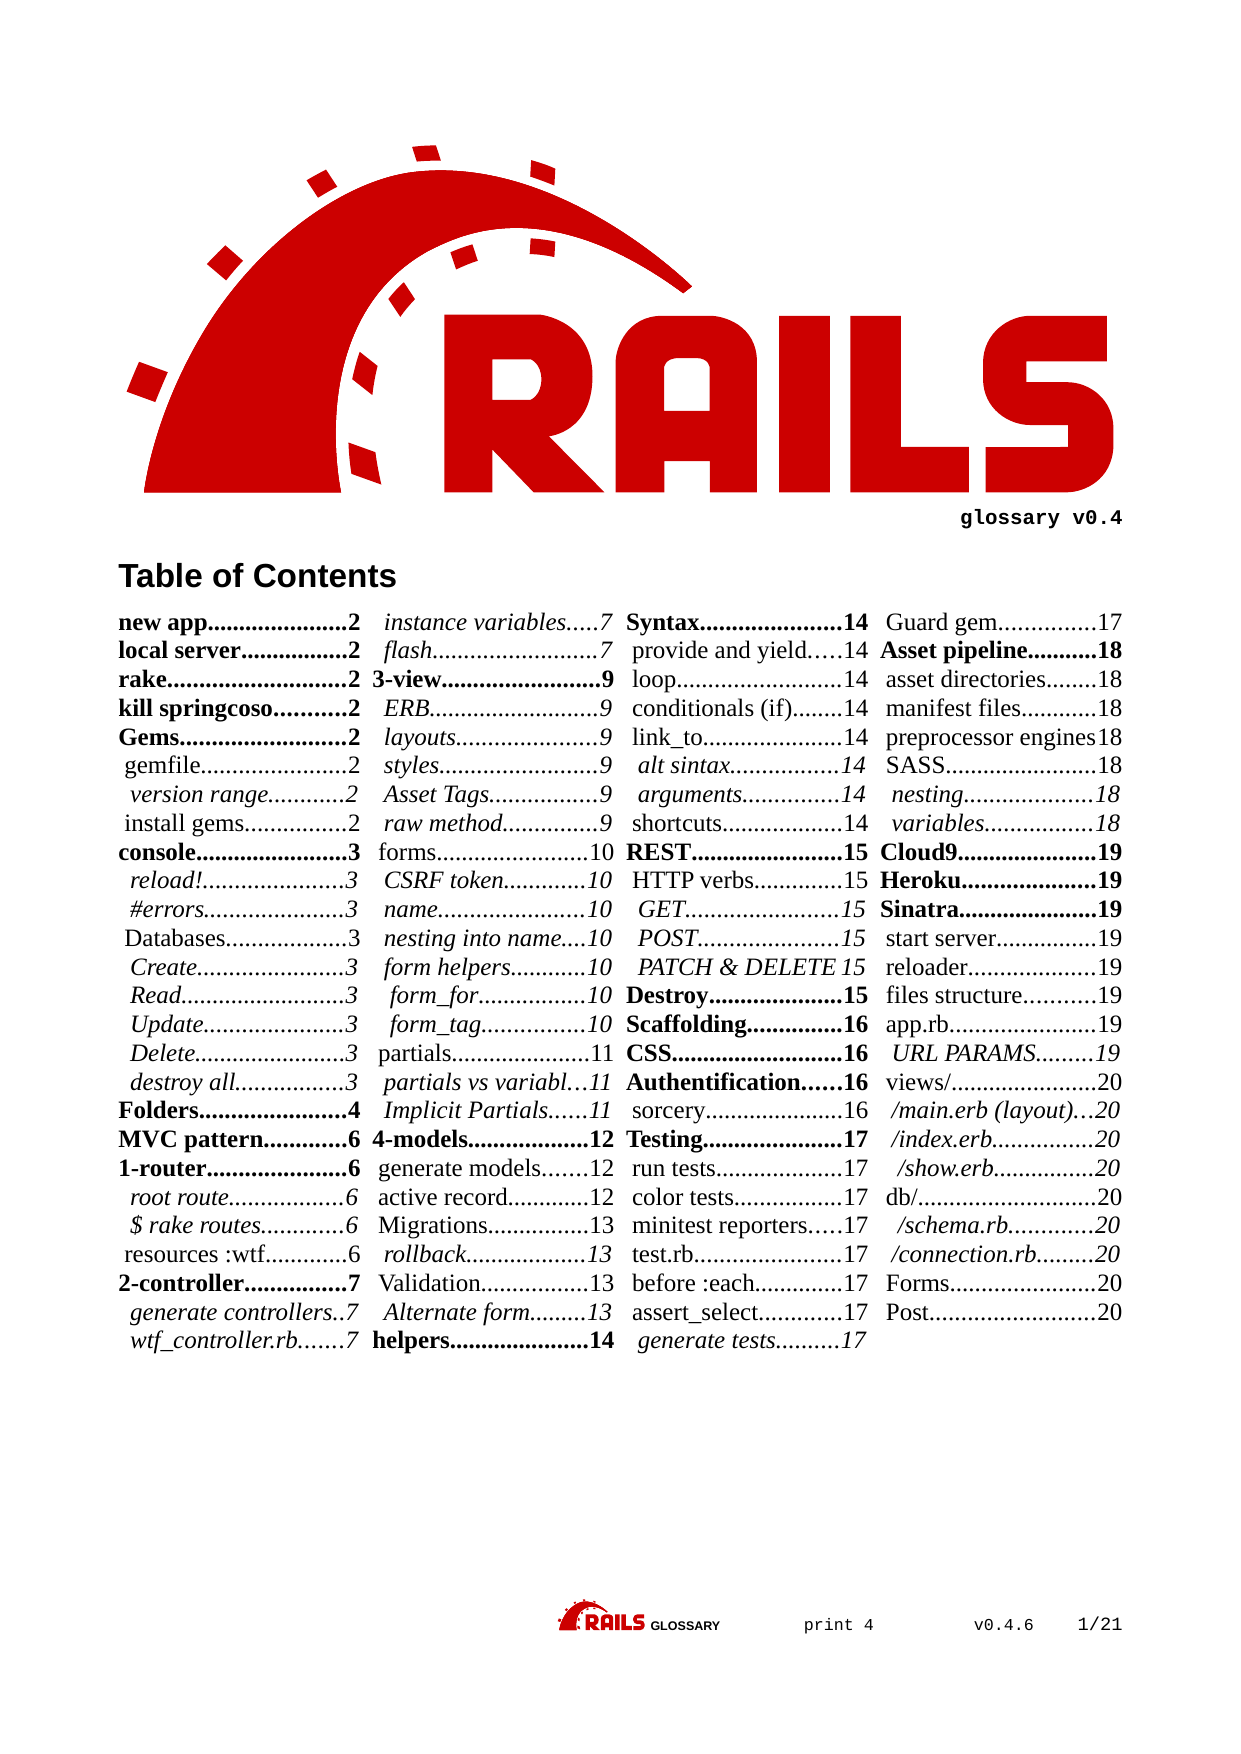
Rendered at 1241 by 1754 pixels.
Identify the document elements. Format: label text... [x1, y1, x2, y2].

text POST 15 [638, 923, 868, 952]
text glossary v0.4 [118, 507, 1122, 531]
text form helpers 10 [384, 952, 614, 980]
text HTTP verbs 15 [632, 865, 868, 894]
text Asset pipeline 18 [880, 635, 1122, 664]
text MVC pattern 6 [118, 1124, 360, 1153]
text Implicit Partials 11 [384, 1095, 614, 1124]
text instance variables 7 [384, 607, 614, 635]
text Migrations 13 [378, 1210, 614, 1239]
text generate controllers 7 [130, 1297, 360, 1325]
text partials vs variabl 11 [384, 1067, 614, 1095]
text Create 3 [130, 952, 360, 980]
text run tests 17 [632, 1153, 868, 1182]
text raw method 9 [384, 808, 614, 837]
text Gems 2 [118, 722, 360, 750]
text forms 10 [378, 837, 614, 865]
text REST 15 [626, 837, 868, 865]
text Forms 20 [886, 1268, 1122, 1297]
text generate models 12 [378, 1153, 614, 1182]
text nesting into name 10 [384, 923, 614, 952]
text Asset Tags 9 [384, 779, 614, 808]
text URL PARAMS 19 [891, 1038, 1122, 1067]
subtitle Table of Contents [118, 556, 1122, 594]
text console 3 [118, 837, 360, 865]
text assert_select 17 [632, 1297, 868, 1325]
text generate tests 17 [638, 1325, 868, 1354]
text /show.erb 20 [891, 1153, 1122, 1182]
text gemfile 2 [124, 750, 360, 779]
text #errors 3 [130, 894, 360, 923]
text Authentification 16 [626, 1067, 868, 1095]
text PATCH & DELETE 15 [638, 952, 868, 980]
text new app 2 [118, 607, 360, 635]
text version range 2 [130, 779, 360, 808]
text sorcery 16 [632, 1095, 868, 1124]
text 2-controller 7 [118, 1268, 360, 1297]
text shortcuts 14 [632, 808, 868, 837]
text active record 12 [378, 1182, 614, 1210]
text asset directories 18 [886, 664, 1122, 693]
text rake 2 [118, 664, 360, 693]
text variables 18 [891, 808, 1122, 837]
text files structure 19 [886, 980, 1122, 1009]
text $ rake routes 6 [130, 1210, 360, 1239]
text Read 3 [130, 980, 360, 1009]
text Folders 4 [118, 1095, 360, 1124]
text /main.erb (layout) 20 [891, 1095, 1122, 1124]
text CSRF token 10 [384, 865, 614, 894]
text provide and yield 14 [632, 635, 868, 664]
text preprocessor engines 18 [886, 722, 1122, 750]
text SASS 18 [886, 750, 1122, 779]
text local server 2 [118, 635, 360, 664]
text Delete 3 [130, 1038, 360, 1067]
text ERB 9 [384, 693, 614, 722]
text name 10 [384, 894, 614, 923]
text Sinatra 19 [880, 894, 1122, 923]
text root route 6 [130, 1182, 360, 1210]
text Destroy 15 [626, 980, 868, 1009]
text form_tag 10 [389, 1009, 614, 1038]
text link_to 14 [632, 722, 868, 750]
text CSS 16 [626, 1038, 868, 1067]
text layouts 9 [384, 722, 614, 750]
text views/ 20 [886, 1067, 1122, 1095]
text alt sintax 14 [638, 750, 868, 779]
text reload! 3 [130, 865, 360, 894]
text /index.erb 20 [891, 1124, 1122, 1153]
text GET 15 [638, 894, 868, 923]
text manifest files 18 [886, 693, 1122, 722]
text nesting 18 [891, 779, 1122, 808]
text minitest reporters 17 [632, 1210, 868, 1239]
text resources :wtf 6 [124, 1239, 360, 1268]
text Scaffolding 16 [626, 1009, 868, 1038]
text /schema.rb 20 [891, 1210, 1122, 1239]
text Validation 13 [378, 1268, 614, 1297]
text reloader 19 [886, 952, 1122, 980]
text arguments 14 [638, 779, 868, 808]
text Post 20 [886, 1297, 1122, 1325]
text 3-view 9 [372, 664, 614, 693]
text Testing 17 [626, 1124, 868, 1153]
text flash 7 [384, 635, 614, 664]
text Cloud9 19 [880, 837, 1122, 865]
text partials 11 [378, 1038, 614, 1067]
text Update 3 [130, 1009, 360, 1038]
text 1-router 6 [118, 1153, 360, 1182]
text destroy all 3 [130, 1067, 360, 1095]
text 4-models 12 [372, 1124, 614, 1153]
text install gems 2 [124, 808, 360, 837]
text Guard gem 17 [886, 607, 1122, 635]
text wtf_controller.rb 7 [130, 1325, 360, 1354]
text loop 14 [632, 664, 868, 693]
text Heroku 19 [880, 865, 1122, 894]
text color tests 17 [632, 1182, 868, 1210]
text Databases 3 [124, 923, 360, 952]
text test.rb 17 [632, 1239, 868, 1268]
text start server 19 [886, 923, 1122, 952]
text kill springcoso 2 [118, 693, 360, 722]
text before :each 17 [632, 1268, 868, 1297]
text /connection.rb 20 [891, 1239, 1122, 1268]
text db/ 20 [886, 1182, 1122, 1210]
text styles 9 [384, 750, 614, 779]
text form_for 10 [389, 980, 614, 1009]
text rollback 13 [384, 1239, 614, 1268]
text app.rb 19 [886, 1009, 1122, 1038]
text conditionals (if) 14 [632, 693, 868, 722]
text Alternate form 13 [384, 1297, 614, 1325]
text helpers 14 [372, 1325, 614, 1354]
text Syntax 14 [626, 607, 868, 635]
